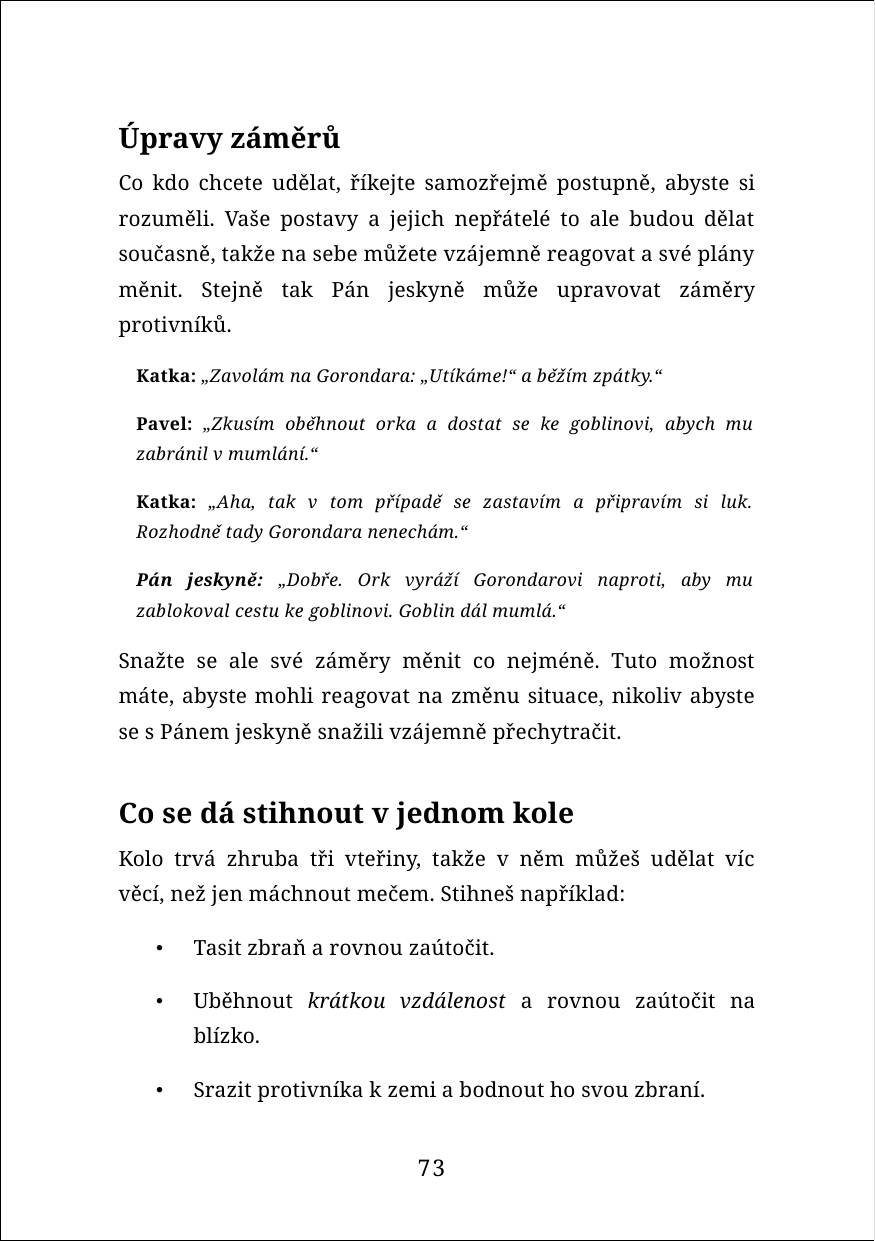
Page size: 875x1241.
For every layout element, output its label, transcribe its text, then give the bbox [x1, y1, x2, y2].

list Tasit zbraň a rovnou zaútočit. [156, 933, 756, 961]
text Snažte se ale své záměry měnit co nejméně. Tuto možnost máte, abyste mohli reagovat na změnu situace, nikoliv abyste se s Pánem jeskyně snažili vzájemně přechytračit. [118, 646, 756, 745]
text Kolo trvá zhruba tři vteřiny, takže v něm můžeš udělat víc věcí, než jen máchnout mečem. Stihneš například: [118, 844, 756, 908]
text Katka: „Aha, tak v tom případě se zastavím a připravím si luk. Rozhodně tady Gorondara nenechám.“ [136, 490, 756, 544]
list Uběhnout krátkou vzdálenost a rovnou zaútočit na blízko. [156, 986, 756, 1050]
subtitle Úpravy záměrů [118, 118, 756, 157]
list Srazit protivníka k zemi a bodnout ho svou zbraní. [156, 1075, 756, 1103]
subtitle Co se dá stihnout v jednom kole [118, 794, 756, 832]
text Katka: „Zavolám na Gorondara: „Utíkáme!“ a běžím zpátky.“ [136, 364, 756, 388]
text Pavel: „Zkusím oběhnout orka a dostat se ke goblinovi, abych mu zabránil v mumlání.“ [136, 412, 756, 466]
text Co kdo chcete udělat, říkejte samozřejmě postupně, abyste si rozuměli. Vaše postavy a jejich nepřátelé to ale budou dělat současně, takže na sebe můžete vzájemně reagovat a své plány měnit. Stejně tak Pán jeskyně může upravovat záměry protivníků. [118, 168, 756, 339]
text Pán jeskyně: „Dobře. Ork vyráží Gorondarovi naproti, aby mu zablokoval cestu ke goblinovi. Goblin dál mumlá.“ [136, 568, 756, 622]
